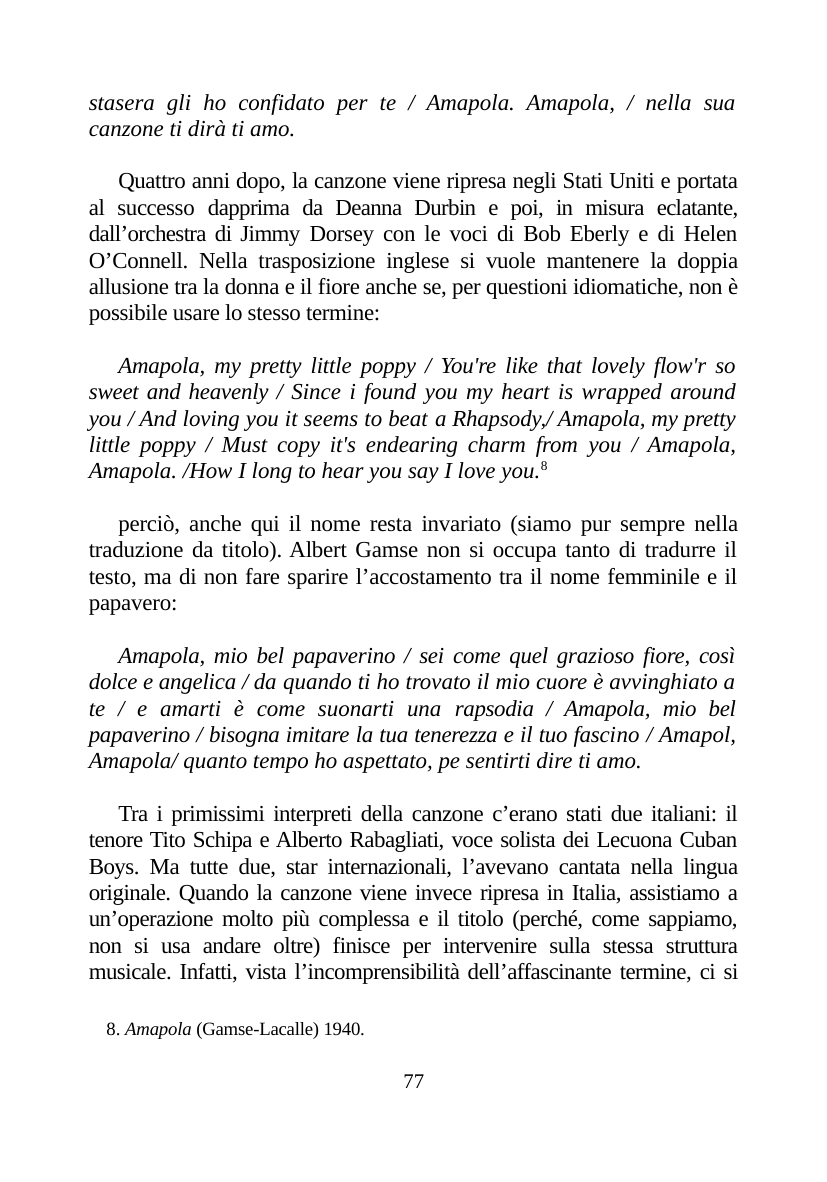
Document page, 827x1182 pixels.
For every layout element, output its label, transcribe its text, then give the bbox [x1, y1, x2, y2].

text Tra i primissimi interpreti della canzone c’erano stati due italiani: il tenore Tito Schipa e Alberto Rabagliati, voce solista dei Lecuona Cuban Boys. Ma tutte due, star internazionali, l’avevano cantata nella lingua originale. Quando la canzone viene invece ripresa in Italia, assistiamo a un’operazione molto più complessa e il titolo (perché, come sappiamo, non si usa andare oltre) finisce per intervenire sulla stessa struttura musicale. Infatti, vista l’incomprensibilità dell’affascinante termine, ci si [88, 800, 738, 984]
text Amapola (Gamse-Lacalle) 1940. [88, 1017, 738, 1039]
text Quattro anni dopo, la canzone viene ripresa negli Stati Uniti e portata al successo dapprima da Deanna Durbin e poi, in misura eclatante, dall’orchestra di Jimmy Dorsey con le voci di Bob Eberly e di Helen O’Connell. Nella trasposizione inglese si vuole mantenere la doppia allusione tra la donna e il fiore anche se, per questioni idiomatiche, non è possibile usare lo stesso termine: [88, 168, 738, 326]
text Amapola, my pretty little poppy / You're like that lovely flow'r so sweet and heavenly / Since i found you my heart is wrapped around you / And loving you it seems to beat a Rhapsody,/ Amapola, my pretty little poppy / Must copy it's endearing charm from you / Amapola, Amapola. /How I long to hear you say I love you. [88, 352, 738, 484]
text stasera gli ho confidato per te / Amapola. Amapola, / nella sua canzone ti dirà ti amo. [88, 88, 738, 141]
text perciò, anche qui il nome resta invariato (siamo pur sempre nella traduzione da titolo). Albert Gamse non si occupa tanto di tradurre il testo, ma di non fare sparire l’accostamento tra il nome femminile e il papavero: [88, 510, 738, 616]
text Amapola, mio bel papaverino / sei come quel grazioso fiore, così dolce e angelica / da quando ti ho trovato il mio cuore è avvinghiato a te / e amarti è come suonarti una rapsodia / Amapola, mio bel papaverino / bisogna imitare la tua tenerezza e il tuo fascino / Amapol, Amapola/ quanto tempo ho aspettato, pe sentirti dire ti amo. [88, 642, 738, 774]
